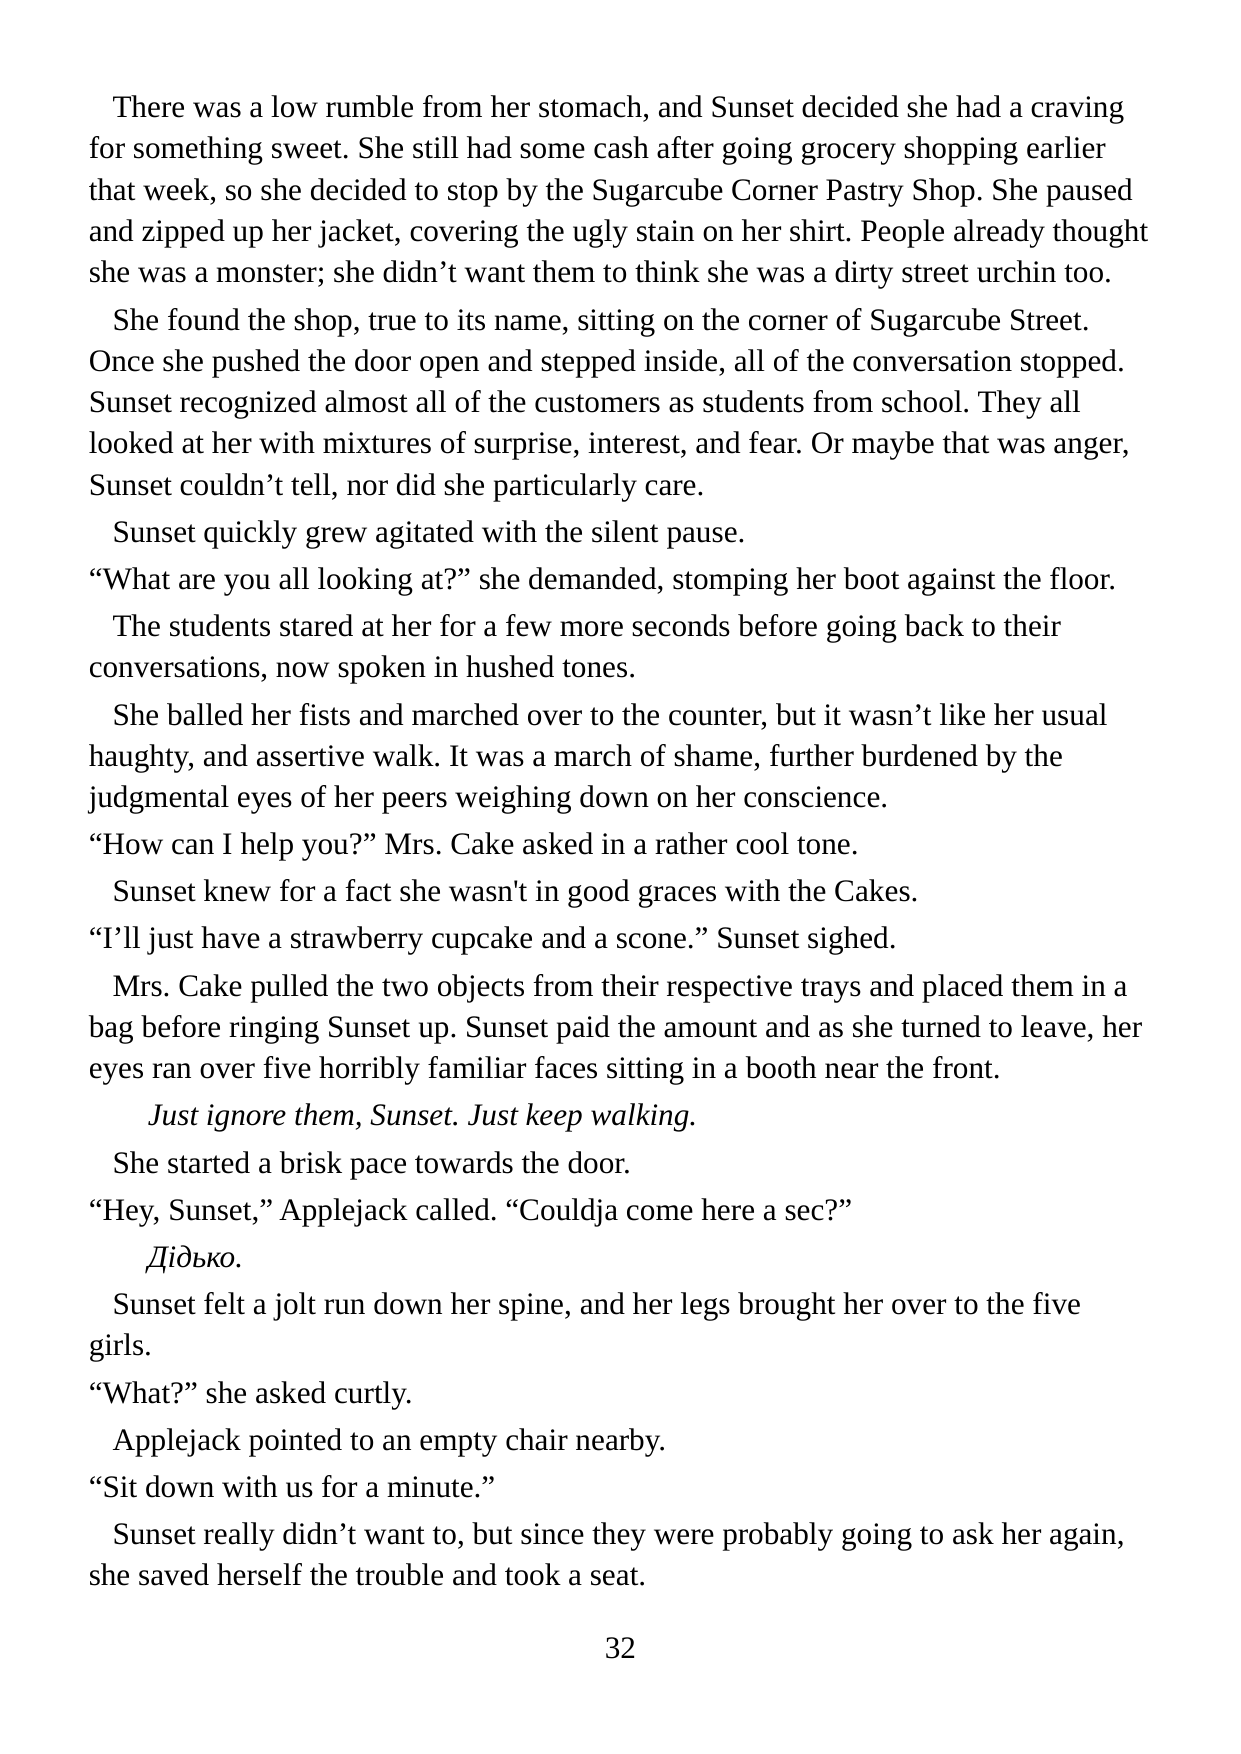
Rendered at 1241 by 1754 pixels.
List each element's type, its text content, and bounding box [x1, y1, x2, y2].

text Sunset really didn’t want to, but since they were probably going to ask her again, she saved herself the trouble and took a seat. [88, 1515, 1152, 1593]
text Sunset felt a jolt run down her spine, and her legs brought her over to the five girls. [88, 1285, 1152, 1363]
text Applejack pointed to an empty chair nearby. [88, 1421, 1152, 1457]
text Дідько. [88, 1238, 1152, 1274]
text Just ignore them, Sunset. Just keep walking. [88, 1097, 1152, 1133]
text She balled her fists and marched over to the counter, but it wasn’t like her usual haughty, and assertive walk. It was a march of shame, further burdened by the judgmental eyes of her peers weighing down on her conscience. [88, 696, 1152, 814]
text Sunset quickly grew agitated with the silent pause. [88, 513, 1152, 549]
text The students stared at her for a few more seconds before going back to their conversations, now spoken in hushed tones. [88, 607, 1152, 684]
text There was a low rumble from her stomach, and Sunset decided she had a craving for something sweet. She still had some cash after going grocery shopping earlier that week, so she decided to stop by the Sugarcube Corner Pastry Shop. She paused and zipped up her jacket, covering the ugly stain on her shirt. People already thought she was a monster; she didn’t want them to think she was a dirty street urchin too. [88, 88, 1152, 289]
text “Hey, Sunset,” Applejack called. “Couldja come here a sec?” [88, 1191, 1152, 1227]
text She found the shop, true to its name, sitting on the corner of Sugarcube Street. Once she pushed the door open and stepped inside, all of the conversation stopped. Sunset recognized almost all of the customers as students from school. They all looked at her with mixtures of surprise, interest, and fear. Or maybe that was anger, Sunset couldn’t tell, nor did she particularly care. [88, 301, 1152, 502]
text “What are you all looking at?” she demanded, stomping her boot against the floor. [88, 560, 1152, 596]
text “Sit down with us for a minute.” [88, 1468, 1152, 1504]
text “I’ll just have a strawberry cupcake and a scone.” Sunset sighed. [88, 920, 1152, 956]
text “How can I help you?” Mrs. Cake asked in a rather cool tone. [88, 825, 1152, 861]
text She started a brisk pace towards the door. [88, 1144, 1152, 1180]
text Mrs. Cake pulled the two objects from their respective trays and placed them in a bag before ringing Sunset up. Sunset paid the amount and as she turned to leave, her eyes ran over five horribly familiar faces sitting in a booth near the front. [88, 967, 1152, 1085]
text Sunset knew for a fact she wasn't in good graces with the Cakes. [88, 873, 1152, 908]
text “What?” she asked curtly. [88, 1374, 1152, 1410]
